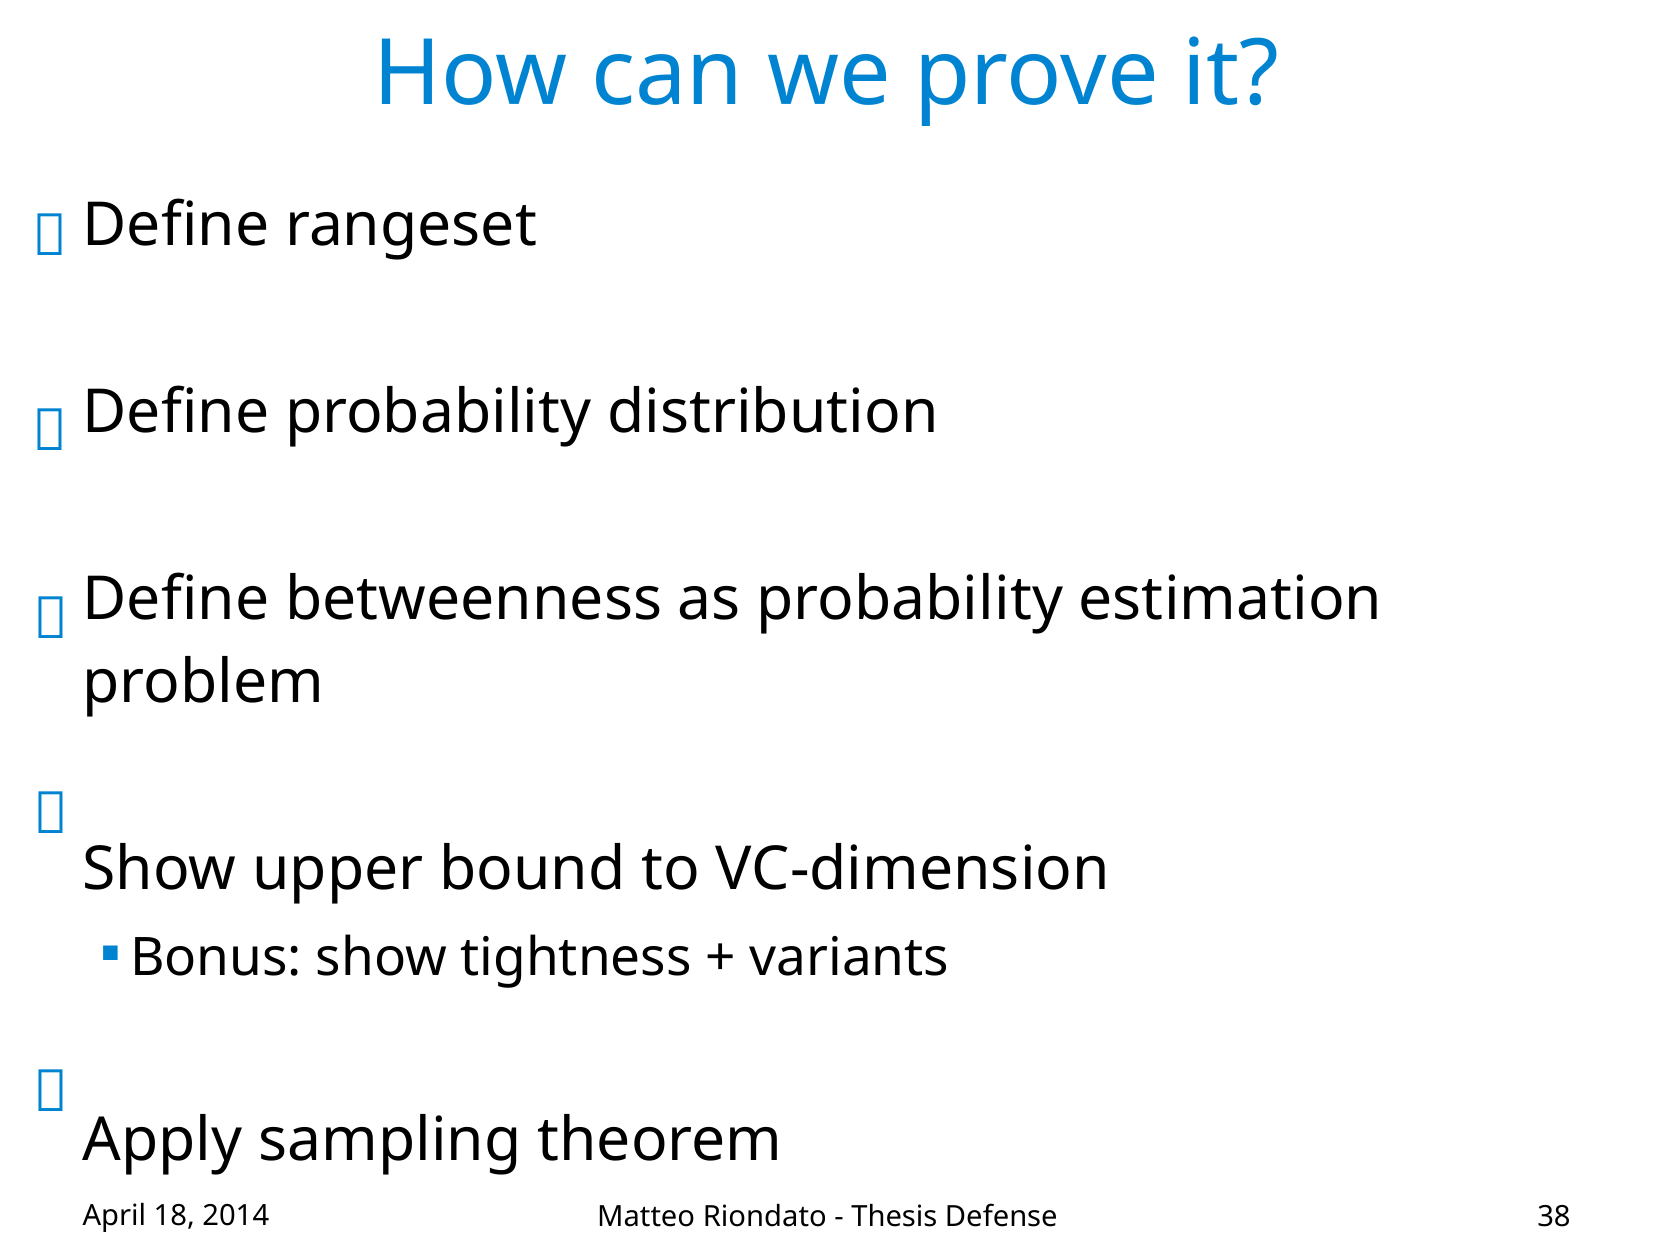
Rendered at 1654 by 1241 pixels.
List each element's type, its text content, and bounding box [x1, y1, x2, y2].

text_box  [18, 764, 94, 844]
text_box  [18, 1041, 94, 1122]
list Define rangeset Define probability distribution Define betweenness as probability estimation problem Show upper bound to VC-dimension Bonus: show tightness + variants Apply sampling theorem [82, 180, 1571, 1186]
text_box  [18, 380, 94, 460]
text_box  [18, 185, 94, 265]
title How can we prove it? [82, 0, 1571, 139]
text_box  [18, 569, 94, 649]
